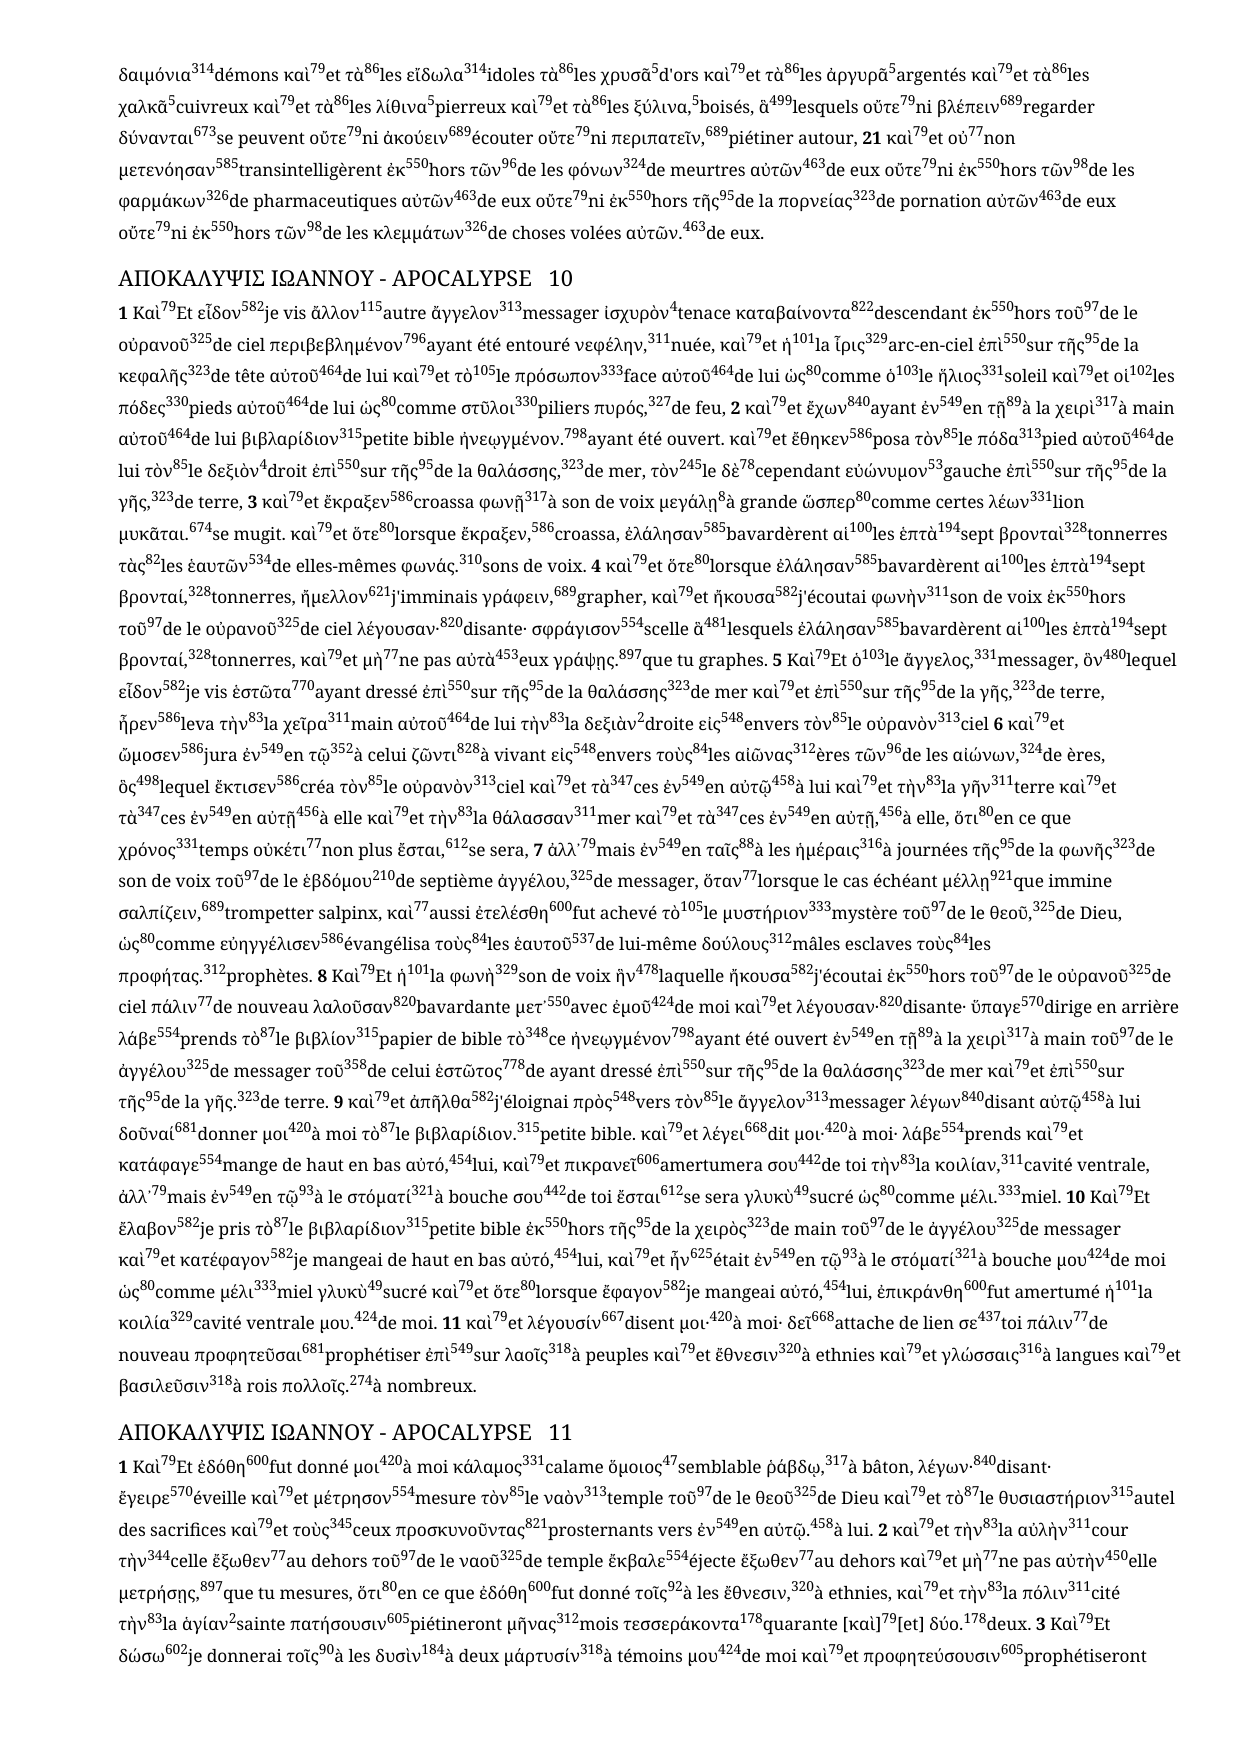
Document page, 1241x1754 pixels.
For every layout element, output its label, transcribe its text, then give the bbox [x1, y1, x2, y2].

text 1 Καὶ79Et ὁ103le πέμπτος213cinquième ἄγγελος331messager ἐσάλπισεν·586trompetta salpinx· καὶ79et εἶδον582je vis ἀστέρα313étoile ἐκ550hors τοῦ97de le οὐρανοῦ325de ciel πεπτωκότα770ayant tombé εἰς548envers τὴν83la γῆν,311terre, καὶ79et ἐδόθη600fut donné αὐτῷ458à lui ἡ101la κλεὶς329clef τοῦ99de le φρέατος327de puits τῆς95de la ἀβύσσου323de abysse 2 καὶ79et ἤνοιξεν586ouvrit τὸ87le φρέαρ315puits τῆς95de la ἀβύσσου,323de abysse, καὶ79et ἀνέβη586monta καπνὸς331fumée ἐκ550hors τοῦ99de le φρέατος327de puits ὡς80comme καπνὸς331fumée καμίνου323de fournaise μεγάλης,14de grande, καὶ79et ἐσκοτώθη600fut enténébré ὁ103le ἥλιος331soleil καὶ79et ὁ103le ἀὴρ331air ἐκ550hors τοῦ97de le καπνοῦ325de fumée τοῦ99de le φρέατος.327de puits. 3 καὶ79et ἐκ550hors τοῦ97de le καπνοῦ325de fumée ἐξῆλθον585sortirent ἀκρίδες328sauterelles εἰς548envers τὴν83la γῆν,311terre, καὶ79et ἐδόθη600fut donné αὐταῖς455à elles ἐξουσία329autorité ὡς80comme ἔχουσιν667ont ἐξουσίαν311autorité οἱ102les σκορπίοι330scorpions τῆς95de la γῆς.323de terre. 4 καὶ79et ἐρρέθη600fut dit αὐταῖς455à elles ἵνα80afin que μὴ79ne pas ἀδικήσουσιν605feront injustice τὸν85le χόρτον313herbe τῆς95de la γῆς323de terre οὐδὲ79non cependant πᾶν271tout χλωρὸν55vert οὐδὲ79non cependant πᾶν271tout δένδρον,315arbre, εἰ551si μὴ77ne pas τοὺς84les ἀνθρώπους312êtres humains οἵτινες497lesquels des quelconques οὐκ77non ἔχουσιν667ont τὴν83la σφραγῖδα311sceau τοῦ97de le θεοῦ325de Dieu ἐπὶ550sur τῶν258de les μετώπων.326de fronts. 5 καὶ79et ἐδόθη600fut donné αὐτοῖς457à eux ἵνα80afin que μὴ79ne pas ἀποκτείνωσιν898que tuent catégoriquement αὐτούς,451eux, ἀλλ᾽79mais ἵνα80afin que βασανισθήσονται618seront torturé μῆνας312mois πέντε,178cinq, καὶ79et ὁ103le βασανισμὸς331tourment αὐτῶν461de elles ὡς80comme βασανισμὸς331tourment σκορπίου325de scorpion ὅταν80lorsque le cas échéant παίσῃ899que frappe ἄνθρωπον.313être humain. 6 καὶ79et ἐν549en ταῖς88à les ἡμέραις316à journées ἐκείναις141à celles-là ζητήσουσιν605chercheront οἱ102les ἄνθρωποι330êtres humains τὸν85le θάνατον313trépas καὶ79et οὐ77non μὴ77ne pas εὑρήσουσιν605trouveront αὐτόν,452lui, καὶ79et ἐπιθυμήσουσιν605désireront en fureur ἀποθανεῖν681mourir loin καὶ79et φεύγει668fuit ὁ103le θάνατος331trépas ἀπ᾽550au loin αὐτῶν.463de eux. 7 Καὶ79Et τὰ104les ὁμοιώματα332similitudes τῶν94de les ἀκρίδων322de sauterelles ὅμοια48semblables ἵπποις318à chevaux ἡτοιμασμένοις800à ayants étés préparés εἰς548envers πόλεμον,313guerre, καὶ79et ἐπὶ548sur τὰς82les κεφαλὰς310têtes αὐτῶν461de elles ὡς80comme στέφανοι330couronnes ὅμοιοι46semblables χρυσῷ,319à or, καὶ79et τὰ104les πρόσωπα332faces αὐτῶν461de elles ὡς80comme πρόσωπα332faces ἀνθρώπων,324de êtres humains, 8 καὶ79et εἶχον624avaient τρίχας310cheveux ὡς80comme τρίχας310cheveux γυναικῶν,322de femmes, καὶ79et οἱ102les ὀδόντες330dents αὐτῶν461de elles ὡς80comme λεόντων324de lions ἦσαν,624étaient, 9 καὶ79et εἶχον624avaient θώρακας312thorax ὡς80comme θώρακας312thorax σιδηροῦς,3de fers, καὶ79et ἡ101la φωνὴ329son de voix τῶν94de les πτερύγων322de ailes αὐτῶν461de elles ὡς80comme φωνὴ329son de voix ἁρμάτων326de chars ἵππων324de chevaux πολλῶν280de nombreux τρεχόντων833de courants εἰς548envers πόλεμον,313guerre, 10 καὶ79et ἔχουσιν667ont οὐρὰς310queues ὁμοίας29semblables σκορπίοις318à scorpions καὶ79et κέντρα,314aiguillons, καὶ79et ἐν549en ταῖς88à les οὐραῖς316à queues αὐτῶν461de elles ἡ101la ἐξουσία329autorité αὐτῶν461de elles ἀδικῆσαι681faire injustice τοὺς84les ἀνθρώπους312êtres humains μῆνας312mois πέντε,178cinq, 11 ἔχουσιν667ont ἐπ᾽550sur αὐτῶν534de elles-mêmes βασιλέα313roi τὸν85le ἄγγελον313messager τῆς95de la ἀβύσσου,323de abysse, ὄνομα333nom αὐτῷ458à lui Ἑβραϊστὶ77En Hébreu Ἀβαδδών,331Abaddon, καὶ79et ἐν549en τῇ89à la Ἑλληνικῇ57à Hellènique ὄνομα315nom ἔχει668a Ἀπολλύων.331Apollyon. 12 Ἡ101La οὐαὶ329Ouai ἡ101la μία20une ἀπῆλθεν·586éloigna· ἰδοὺ306voici ἔρχεται674se vient ἔτι77encore δύο194deux οὐαὶ328Ouai μετὰ548après ταῦτα.347ces-ci. 13 Καὶ79Et ὁ103le ἕκτος213sixième ἄγγελος331messager ἐσάλπισεν·586trompetta salpinx· καὶ79et ἤκουσα582j'écoutai φωνὴν311son de voix μίαν177une ἐκ550hors τῶν98de les [τεσσάρων]190[de quatre] κεράτων326de cornes τοῦ99de le θυσιαστηρίου327de autel des sacrifices τοῦ99de le χρυσοῦ18de d'or τοῦ360de ce ἐνώπιον552en devant τοῦ97de le θεοῦ,325de Dieu, 14 λέγουσαν820disante τῷ91à le ἕκτῳ207à sixième ἀγγέλῳ,319à messager, ὁ364celui ἔχων840ayant τὴν83la σάλπιγγα·311trompette salpinx· λῦσον554délie τοὺς84les τέσσαρας178quatre ἀγγέλους312messagers τοὺς345ceux δεδεμένους795ayants étés attachés de lien ἐπὶ549sur τῷ91à le ποταμῷ319à fleuve τῷ91à le μεγάλῳ10à grand Εὐφράτῃ.319à Euphrate. 15 καὶ79et ἐλύθησαν599furent délié οἱ102les τέσσαρες196quatre ἄγγελοι330messagers οἱ363ceux ἡτοιμασμένοι812ayants étés préparés εἰς548envers τὴν83la ὥραν311heure καὶ79et ἡμέραν311journée καὶ79et μῆνα313mois καὶ79et ἐνιαυτόν,313année, ἵνα80afin que ἀποκτείνωσιν898que tuent catégoriquement τὸ87le τρίτον55troisième τῶν96de les ἀνθρώπων.324de êtres humains. 16 καὶ79et ὁ103le ἀριθμὸς331nombre τῶν98de les στρατευμάτων326de troupes de soldats τοῦ99de le ἱππικοῦ67de équestre δὶς77doublement μυριάδες328myriades μυριάδων,322de myriades, ἤκουσα582j'écoutai τὸν85le ἀριθμὸν313nombre αὐτῶν.465de eux. 17 Καὶ79Et οὕτως77ainsi εἶδον582je vis τοὺς84les ἵππους312chevaux ἐν549en τῇ249à la ὁράσει317à vision καὶ79et τοὺς345ceux καθημένους848se étants assis ἐπ᾽550sur αὐτῶν,463de eux, ἔχοντας821ayants θώρακας312thorax πυρίνους3de feux καὶ79et ὑακινθίνους3hyacinthines καὶ79et θειώδεις,3sulfureux, καὶ79et αἱ100les κεφαλαὶ328têtes τῶν96de les ἵππων324de chevaux ὡς80comme κεφαλαὶ328têtes λεόντων,324de lions, καὶ79et ἐκ550hors τῶν98de les στομάτων326de bouches αὐτῶν463de eux ἐκπορεύεται674se va au dehors πῦρ333feu καὶ79et καπνὸς331fumée καὶ79et θεῖον.333soufre. 18 ἀπὸ550au loin τῶν94de les τριῶν188de trois πληγῶν322de coups τούτων147de celles-ci ἀπεκτάνθησαν599furent tué catégoriquement τὸ105le τρίτον73troisième τῶν96de les ἀνθρώπων,324de êtres humains, ἐκ550hors τοῦ99de le πυρὸς327de feu καὶ79et τοῦ97de le καπνοῦ325de fumée καὶ79et τοῦ99de le θείου327de soufre τοῦ360de ce ἐκπορευομένου863de se allant au dehors ἐκ550hors τῶν98de les στομάτων326de bouches αὐτῶν.463de eux. 19 ἡ101la γὰρ79car ἐξουσία329autorité τῶν96de les ἵππων324de chevaux ἐν549en τῷ93à le στόματι321à bouche αὐτῶν463de eux ἐστιν668est καὶ79et ἐν549en ταῖς88à les οὐραῖς316à queues αὐτῶν,463de eux, αἱ100les γὰρ79car οὐραὶ328queues αὐτῶν463de eux ὅμοιαι44semblables ὄφεσιν,318à serpents, ἔχουσαι837ayantes κεφαλὰς310têtes καὶ79et ἐν549en αὐταῖς455à elles ἀδικοῦσιν.667font injustice. 20 Καὶ79Et οἱ102les λοιποὶ389restants τῶν96de les ἀνθρώπων,324de êtres humains, οἳ497lesquels οὐκ77non ἀπεκτάνθησαν599furent tué catégoriquement ἐν549en ταῖς88à les πληγαῖς316à coups ταύταις,141à celles-ci, οὐδὲ79non cependant μετενόησαν585transintelligèrent ἐκ550hors τῶν98de les ἔργων326de travaux τῶν94de les χειρῶν322de mains αὐτῶν,463de eux, ἵνα80afin que μὴ77ne pas προσκυνήσουσιν605prosterneront vers τὰ86les δαιμόνια314démons καὶ79et τὰ86les εἴδωλα314idoles τὰ86les χρυσᾶ5d'ors καὶ79et τὰ86les ἀργυρᾶ5argentés καὶ79et τὰ86les χαλκᾶ5cuivreux καὶ79et τὰ86les λίθινα5pierreux καὶ79et τὰ86les ξύλινα,5boisés, ἃ499lesquels οὔτε79ni βλέπειν689regarder δύνανται673se peuvent οὔτε79ni ἀκούειν689écouter οὔτε79ni περιπατεῖν,689piétiner autour, 21 καὶ79et οὐ77non μετενόησαν585transintelligèrent ἐκ550hors τῶν96de les φόνων324de meurtres αὐτῶν463de eux οὔτε79ni ἐκ550hors τῶν98de les φαρμάκων326de pharmaceutiques αὐτῶν463de eux οὔτε79ni ἐκ550hors τῆς95de la πορνείας323de pornation αὐτῶν463de eux οὔτε79ni ἐκ550hors τῶν98de les κλεμμάτων326de choses volées αὐτῶν.463de eux. [118, 59, 1181, 244]
text 1 Καὶ79Et ἐδόθη600fut donné μοι420à moi κάλαμος331calame ὅμοιος47semblable ῥάβδῳ,317à bâton, λέγων·840disant· ἔγειρε570éveille καὶ79et μέτρησον554mesure τὸν85le ναὸν313temple τοῦ97de le θεοῦ325de Dieu καὶ79et τὸ87le θυσιαστήριον315autel des sacrifices καὶ79et τοὺς345ceux προσκυνοῦντας821prosternants vers ἐν549en αὐτῷ.458à lui. 2 καὶ79et τὴν83la αὐλὴν311cour τὴν344celle ἔξωθεν77au dehors τοῦ97de le ναοῦ325de temple ἔκβαλε554éjecte ἔξωθεν77au dehors καὶ79et μὴ77ne pas αὐτὴν450elle μετρήσῃς,897que tu mesures, ὅτι80en ce que ἐδόθη600fut donné τοῖς92à les ἔθνεσιν,320à ethnies, καὶ79et τὴν83la πόλιν311cité τὴν83la ἁγίαν2sainte πατήσουσιν605piétineront μῆνας312mois τεσσεράκοντα178quarante [καὶ]79[et] δύο.178deux. 3 Καὶ79Et δώσω602je donnerai τοῖς90à les δυσὶν184à deux μάρτυσίν318à témoins μου424de moi καὶ79et προφητεύσουσιν605prophétiseront ἡμέρας310journées χιλίας176mille διακοσίας176deux cents ἑξήκοντα176soixante περιβεβλημένοι812ayants étés entourés σάκκους.312sacs. 4 οὗτοί363ceux-ci εἰσιν667sont αἱ100les δύο194deux ἐλαῖαι328oliviers καὶ79et αἱ100les δύο194deux λυχνίαι328chandeliers αἱ361celles ἐνώπιον552en devant τοῦ97de le κυρίου325de Maître τῆς95de la γῆς323de terre ἑστῶτες.782ayants dressés. 5 καὶ79et εἴ80si τις390un quelconque αὐτοὺς451eux θέλει668veut ἀδικῆσαι681faire injustice πῦρ333feu ἐκπορεύεται674se va au dehors ἐκ550hors τοῦ99de le στόματος327de bouche αὐτῶν463de eux καὶ79et κατεσθίει668mange de haut en bas τοὺς84les ἐχθροὺς52ennemis αὐτῶν·463de eux· καὶ79et εἴ80si τις390un quelconque θελήσῃ899que veuille αὐτοὺς451eux ἀδικῆσαι,681faire injustice, οὕτως77ainsi δεῖ668attache de lien αὐτὸν452lui ἀποκτανθῆναι.683être tué catégoriquement. 6 οὗτοι363ceux-ci ἔχουσιν667ont τὴν83la ἐξουσίαν311autorité κλεῖσαι681fermer à clef τὸν85le οὐρανόν,313ciel, ἵνα80afin que μὴ77ne pas ὑετὸς331pluie βρέχῃ921que pleuve τὰς82les ἡμέρας310journées τῆς95de la προφητείας323de prophétie αὐτῶν,463de eux, καὶ79et ἐξουσίαν311autorité ἔχουσιν667ont ἐπὶ550sur τῶν98de les ὑδάτων326de eaux στρέφειν689tourner αὐτὰ453eux εἰς548envers αἷμα315sang καὶ79et πατάξαι681percuter τὴν83la γῆν311terre ἐν549en πάσῃ273à toute πληγῇ317à coup ὁσάκις77toutes les fois ἐὰν340si le cas échéant θελήσωσιν.898que veuillent. 7 Καὶ79Et ὅταν80lorsque le cas échéant τελέσωσιν898que achèvent τὴν83la μαρτυρίαν311témoignation αὐτῶν,463de eux, τὸ105le θηρίον333bête sauvage τὸ366ce ἀναβαῖνον842montant ἐκ550hors τῆς95de la ἀβύσσου323de abysse ποιήσει606fera μετ᾽550avec αὐτῶν463de eux πόλεμον313guerre καὶ79et νικήσει606vaincra αὐτοὺς451eux καὶ79et ἀποκτενεῖ606tuera catégoriquement αὐτούς.451eux. 8 καὶ79et τὰ104les πτώματα332corps tombés αὐτῶν463de eux ἐπὶ550sur τῆς95de la πλατείας323de place τῆς95de la πόλεως323de cité τῆς95de la μεγάλης,14de grande, ἥτις496laquelle une quelconque καλεῖται680est appelé πνευματικῶς77souffliquement Σόδομα332Sodomas καὶ79et Αἴγυπτος,329Égypte, ὅπου77là où καὶ77aussi ὁ103le κύριος331Maître αὐτῶν463de eux ἐσταυρώθη.600fut crucifié. 9 καὶ79et βλέπουσιν667regardent ἐκ550hors τῶν96de les λαῶν324de peuples καὶ79et φυλῶν322de tribus καὶ79et γλωσσῶν322de langues καὶ79et ἐθνῶν326de ethnies τὸ87le πτῶμα315corps tombé αὐτῶν463de eux ἡμέρας310journées τρεῖς176trois καὶ79et ἥμισυ271demi καὶ79et τὰ86les πτώματα314corps tombés αὐτῶν463de eux οὐκ77non ἀφίουσιν667abandonnent τεθῆναι683être posé εἰς548envers μνῆμα.315monument. 10 καὶ79et οἱ363ceux κατοικοῦντες839établissants maison d'habitation ἐπὶ550sur τῆς95de la γῆς323de terre χαίρουσιν667sont de joie ἐπ᾽549sur αὐτοῖς457à eux καὶ79et εὐφραίνονται679sont réjouis καὶ79et δῶρα314dons πέμψουσιν605manderont ἀλλήλοις,502à les uns les autres, ὅτι80en ce que οὗτοι155ceux-ci οἱ102les δύο196deux προφῆται330prophètes ἐβασάνισαν585torturèrent τοὺς345ceux κατοικοῦντας821établissants maison d'habitation ἐπὶ550sur τῆς95de la γῆς.323de terre. 11 Καὶ79Et μετὰ548après τὰς82les τρεῖς176trois ἡμέρας310journées καὶ79et ἥμισυ55demi πνεῦμα333souffle ζωῆς323de vie ἐκ550hors τοῦ97de le θεοῦ325de Dieu εἰσῆλθεν586vint à l'intérieur εἰς548envers αὐτούς,451eux, καὶ79et ἔστησαν585dressèrent ἐπὶ548sur τοὺς84les πόδας312pieds αὐτῶν,463de eux, καὶ79et φόβος331effroi μέγας22grand ἐπέπεσεν586tomba dessus ἐπὶ548sur τοὺς345ceux θεωροῦντας821observants αὐτούς.451eux. 12 καὶ79et ἤκουσαν585écoutèrent φωνῆς323de son de voix μεγάλης14de grande ἐκ550hors τοῦ97de le οὐρανοῦ325de ciel λεγούσης832de disante αὐτοῖς·457à eux· ἀνάβατε553montez ὧδε.77ici. καὶ79et ἀνέβησαν585montèrent εἰς548envers τὸν85le οὐρανὸν313ciel ἐν549en τῇ89à la νεφέλῃ,317à nuée, καὶ79et ἐθεώρησαν585observèrent αὐτοὺς451eux οἱ102les ἐχθροὶ70ennemis αὐτῶν.463de eux. 13 Καὶ79Et ἐν549en ἐκείνῃ142à celle-là τῇ89à la ὥρᾳ317à heure ἐγένετο592se devint σεισμὸς331séisme μέγας22grand καὶ79et τὸ105le δέκατον73dixième τῆς95de la πόλεως323de cité ἔπεσεν586tomba καὶ79et ἀπεκτάνθησαν599furent tué catégoriquement ἐν549en τῷ91à le σεισμῷ319à séisme ὀνόματα332noms ἀνθρώπων324de êtres humains χιλιάδες328milliers ἑπτὰ194sept καὶ79et οἱ102les λοιποὶ389restants ἔμφοβοι46en effrois ἐγένοντο591se devinrent καὶ79et ἔδωκαν585donnèrent δόξαν311gloire τῷ91à le θεῷ319à Dieu τοῦ97de le οὐρανοῦ.325de ciel. 14 Ἡ101La οὐαὶ329Ouai ἡ101la δευτέρα212deuxième ἀπῆλθεν·586éloigna· ἰδοὺ306voici ἡ101la οὐαὶ329Ouai ἡ101la τρίτη212troisième ἔρχεται674se vient ταχύ.77promptement. 15 Καὶ79Et ὁ103le ἕβδομος213septième ἄγγελος331messager ἐσάλπισεν·586trompetta salpinx· καὶ79et ἐγένοντο591se devinrent φωναὶ328sons de voix μεγάλαι19grandes ἐν549en τῷ91à le οὐρανῷ319à ciel λέγουσαι·837disantes· ἐγένετο592se devint ἡ101la βασιλεία329royauté τοῦ97de le κόσμου325de monde τοῦ97de le κυρίου325de Maître ἡμῶν423de nous καὶ79et τοῦ97de le χριστοῦ325de Christ αὐτοῦ,464de lui, καὶ79et βασιλεύσει606sera roi εἰς548envers τοὺς84les αἰῶνας312ères τῶν96de les αἰώνων.324de ères. 16 Καὶ79Et οἱ102les εἴκοσι196vingt τέσσαρες196quatre πρεσβύτεροι70plus anciens [οἱ]363[ceux] ἐνώπιον552en devant τοῦ97de le θεοῦ325de Dieu καθήμενοι866se étants assis ἐπὶ548sur τοὺς84les θρόνους312trônes αὐτῶν463de eux ἔπεσαν585tombèrent ἐπὶ548sur τὰ86les πρόσωπα314faces αὐτῶν463de eux καὶ79et προσεκύνησαν585prosternèrent vers τῷ91à le θεῷ319à Dieu 17 λέγοντες·839disants· εὐχαριστοῦμέν663nous rendons grâce σοι,439à toi, κύριε337Maître ὁ103le θεὸς331Dieu ὁ103le παντοκράτωρ,331Pantocrator, ὁ364celui ὢν840étant καὶ79et ὁ498celui ἦν,625était, καὶ79et ὅτι80en ce que εἴληφας640tu as pris τὴν83la δύναμίν311puissance σου442de toi τὴν83la μεγάλην2grande καὶ79et ἐβασίλευσας.584tu fus roi. 18 καὶ79et τὰ104les ἔθνη332ethnies ὠργίσθησαν,599furent mis en colère, καὶ79et ἦλθεν586vint ἡ101la ὀργή329colère σου442de toi καὶ79et ὁ103le καιρὸς331moment τῶν96de les νεκρῶν64de morts κριθῆναι683être jugé καὶ79et δοῦναι681donner τὸν85le μισθὸν313salaire τοῖς90à les δούλοις318à mâles esclaves σου442de toi τοῖς90à les προφήταις318à prophètes καὶ79et τοῖς90à les ἁγίοις58à saints καὶ79et τοῖς351à ceux φοβουμένοις854à se effrayants τὸ87le ὄνομά315nom σου,442de toi, τοὺς84les μικροὺς52petits καὶ79et τοὺς84les μεγάλους,52grands, καὶ79et διαφθεῖραι681corrompre à travers τοὺς345ceux διαφθείροντας821corrompants à travers τὴν83la γῆν.311terre. 19 Καὶ79Et ἠνοίγη600fut ouvert ὁ103le ναὸς331temple τοῦ97de le θεοῦ325de Dieu ὁ364celui ἐν549en τῷ91à le οὐρανῷ319à ciel καὶ79et ὤφθη600fut vu ἡ101la κιβωτὸς329arche τῆς95de la διαθήκης323de disposition τοῦ97de le κυρίου325de Maître ἐν549en τῷ91à le ναῷ319à temple αὐτοῦ,464de lui, καὶ79et ἐγένοντο591se devinrent ἀστραπαὶ328éclairs καὶ79et φωναὶ328sons de voix καὶ79et βρονταὶ328tonnerres καὶ79et σεισμὸς331séisme καὶ79et χάλαζα329grêle μεγάλη.20grande. [118, 1451, 1181, 1667]
text ΑΠΟΚΑΛΥΨΙΣ ΙΩΑΝΝΟΥ - APOCALYPSE 10 [118, 263, 1181, 293]
text ΑΠΟΚΑΛΥΨΙΣ ΙΩΑΝΝΟΥ - APOCALYPSE 11 [118, 1416, 1181, 1446]
text 1 Καὶ79Et εἶδον582je vis ἄλλον115autre ἄγγελον313messager ἰσχυρὸν4tenace καταβαίνοντα822descendant ἐκ550hors τοῦ97de le οὐρανοῦ325de ciel περιβεβλημένον796ayant été entouré νεφέλην,311nuée, καὶ79et ἡ101la ἶρις329arc-en-ciel ἐπὶ550sur τῆς95de la κεφαλῆς323de tête αὐτοῦ464de lui καὶ79et τὸ105le πρόσωπον333face αὐτοῦ464de lui ὡς80comme ὁ103le ἥλιος331soleil καὶ79et οἱ102les πόδες330pieds αὐτοῦ464de lui ὡς80comme στῦλοι330piliers πυρός,327de feu, 2 καὶ79et ἔχων840ayant ἐν549en τῇ89à la χειρὶ317à main αὐτοῦ464de lui βιβλαρίδιον315petite bible ἠνεῳγμένον.798ayant été ouvert. καὶ79et ἔθηκεν586posa τὸν85le πόδα313pied αὐτοῦ464de lui τὸν85le δεξιὸν4droit ἐπὶ550sur τῆς95de la θαλάσσης,323de mer, τὸν245le δὲ78cependant εὐώνυμον53gauche ἐπὶ550sur τῆς95de la γῆς,323de terre, 3 καὶ79et ἔκραξεν586croassa φωνῇ317à son de voix μεγάλῃ8à grande ὥσπερ80comme certes λέων331lion μυκᾶται.674se mugit. καὶ79et ὅτε80lorsque ἔκραξεν,586croassa, ἐλάλησαν585bavardèrent αἱ100les ἑπτὰ194sept βρονταὶ328tonnerres τὰς82les ἑαυτῶν534de elles-mêmes φωνάς.310sons de voix. 4 καὶ79et ὅτε80lorsque ἐλάλησαν585bavardèrent αἱ100les ἑπτὰ194sept βρονταί,328tonnerres, ἤμελλον621j'imminais γράφειν,689grapher, καὶ79et ἤκουσα582j'écoutai φωνὴν311son de voix ἐκ550hors τοῦ97de le οὐρανοῦ325de ciel λέγουσαν·820disante· σφράγισον554scelle ἃ481lesquels ἐλάλησαν585bavardèrent αἱ100les ἑπτὰ194sept βρονταί,328tonnerres, καὶ79et μὴ77ne pas αὐτὰ453eux γράψῃς.897que tu graphes. 5 Καὶ79Et ὁ103le ἄγγελος,331messager, ὃν480lequel εἶδον582je vis ἑστῶτα770ayant dressé ἐπὶ550sur τῆς95de la θαλάσσης323de mer καὶ79et ἐπὶ550sur τῆς95de la γῆς,323de terre, ἦρεν586leva τὴν83la χεῖρα311main αὐτοῦ464de lui τὴν83la δεξιὰν2droite εἰς548envers τὸν85le οὐρανὸν313ciel 6 καὶ79et ὤμοσεν586jura ἐν549en τῷ352à celui ζῶντι828à vivant εἰς548envers τοὺς84les αἰῶνας312ères τῶν96de les αἰώνων,324de ères, ὃς498lequel ἔκτισεν586créa τὸν85le οὐρανὸν313ciel καὶ79et τὰ347ces ἐν549en αὐτῷ458à lui καὶ79et τὴν83la γῆν311terre καὶ79et τὰ347ces ἐν549en αὐτῇ456à elle καὶ79et τὴν83la θάλασσαν311mer καὶ79et τὰ347ces ἐν549en αὐτῇ,456à elle, ὅτι80en ce que χρόνος331temps οὐκέτι77non plus ἔσται,612se sera, 7 ἀλλ᾽79mais ἐν549en ταῖς88à les ἡμέραις316à journées τῆς95de la φωνῆς323de son de voix τοῦ97de le ἑβδόμου210de septième ἀγγέλου,325de messager, ὅταν77lorsque le cas échéant μέλλῃ921que immine σαλπίζειν,689trompetter salpinx, καὶ77aussi ἐτελέσθη600fut achevé τὸ105le μυστήριον333mystère τοῦ97de le θεοῦ,325de Dieu, ὡς80comme εὐηγγέλισεν586évangélisa τοὺς84les ἑαυτοῦ537de lui-même δούλους312mâles esclaves τοὺς84les προφήτας.312prophètes. 8 Καὶ79Et ἡ101la φωνὴ329son de voix ἣν478laquelle ἤκουσα582j'écoutai ἐκ550hors τοῦ97de le οὐρανοῦ325de ciel πάλιν77de nouveau λαλοῦσαν820bavardante μετ᾽550avec ἐμοῦ424de moi καὶ79et λέγουσαν·820disante· ὕπαγε570dirige en arrière λάβε554prends τὸ87le βιβλίον315papier de bible τὸ348ce ἠνεῳγμένον798ayant été ouvert ἐν549en τῇ89à la χειρὶ317à main τοῦ97de le ἀγγέλου325de messager τοῦ358de celui ἑστῶτος778de ayant dressé ἐπὶ550sur τῆς95de la θαλάσσης323de mer καὶ79et ἐπὶ550sur τῆς95de la γῆς.323de terre. 9 καὶ79et ἀπῆλθα582j'éloignai πρὸς548vers τὸν85le ἄγγελον313messager λέγων840disant αὐτῷ458à lui δοῦναί681donner μοι420à moi τὸ87le βιβλαρίδιον.315petite bible. καὶ79et λέγει668dit μοι·420à moi· λάβε554prends καὶ79et κατάφαγε554mange de haut en bas αὐτό,454lui, καὶ79et πικρανεῖ606amertumera σου442de toi τὴν83la κοιλίαν,311cavité ventrale, ἀλλ᾽79mais ἐν549en τῷ93à le στόματί321à bouche σου442de toi ἔσται612se sera γλυκὺ49sucré ὡς80comme μέλι.333miel. 10 Καὶ79Et ἔλαβον582je pris τὸ87le βιβλαρίδιον315petite bible ἐκ550hors τῆς95de la χειρὸς323de main τοῦ97de le ἀγγέλου325de messager καὶ79et κατέφαγον582je mangeai de haut en bas αὐτό,454lui, καὶ79et ἦν625était ἐν549en τῷ93à le στόματί321à bouche μου424de moi ὡς80comme μέλι333miel γλυκὺ49sucré καὶ79et ὅτε80lorsque ἔφαγον582je mangeai αὐτό,454lui, ἐπικράνθη600fut amertumé ἡ101la κοιλία329cavité ventrale μου.424de moi. 11 καὶ79et λέγουσίν667disent μοι·420à moi· δεῖ668attache de lien σε437toi πάλιν77de nouveau προφητεῦσαι681prophétiser ἐπὶ549sur λαοῖς318à peuples καὶ79et ἔθνεσιν320à ethnies καὶ79et γλώσσαις316à langues καὶ79et βασιλεῦσιν318à rois πολλοῖς.274à nombreux. [118, 297, 1181, 1398]
